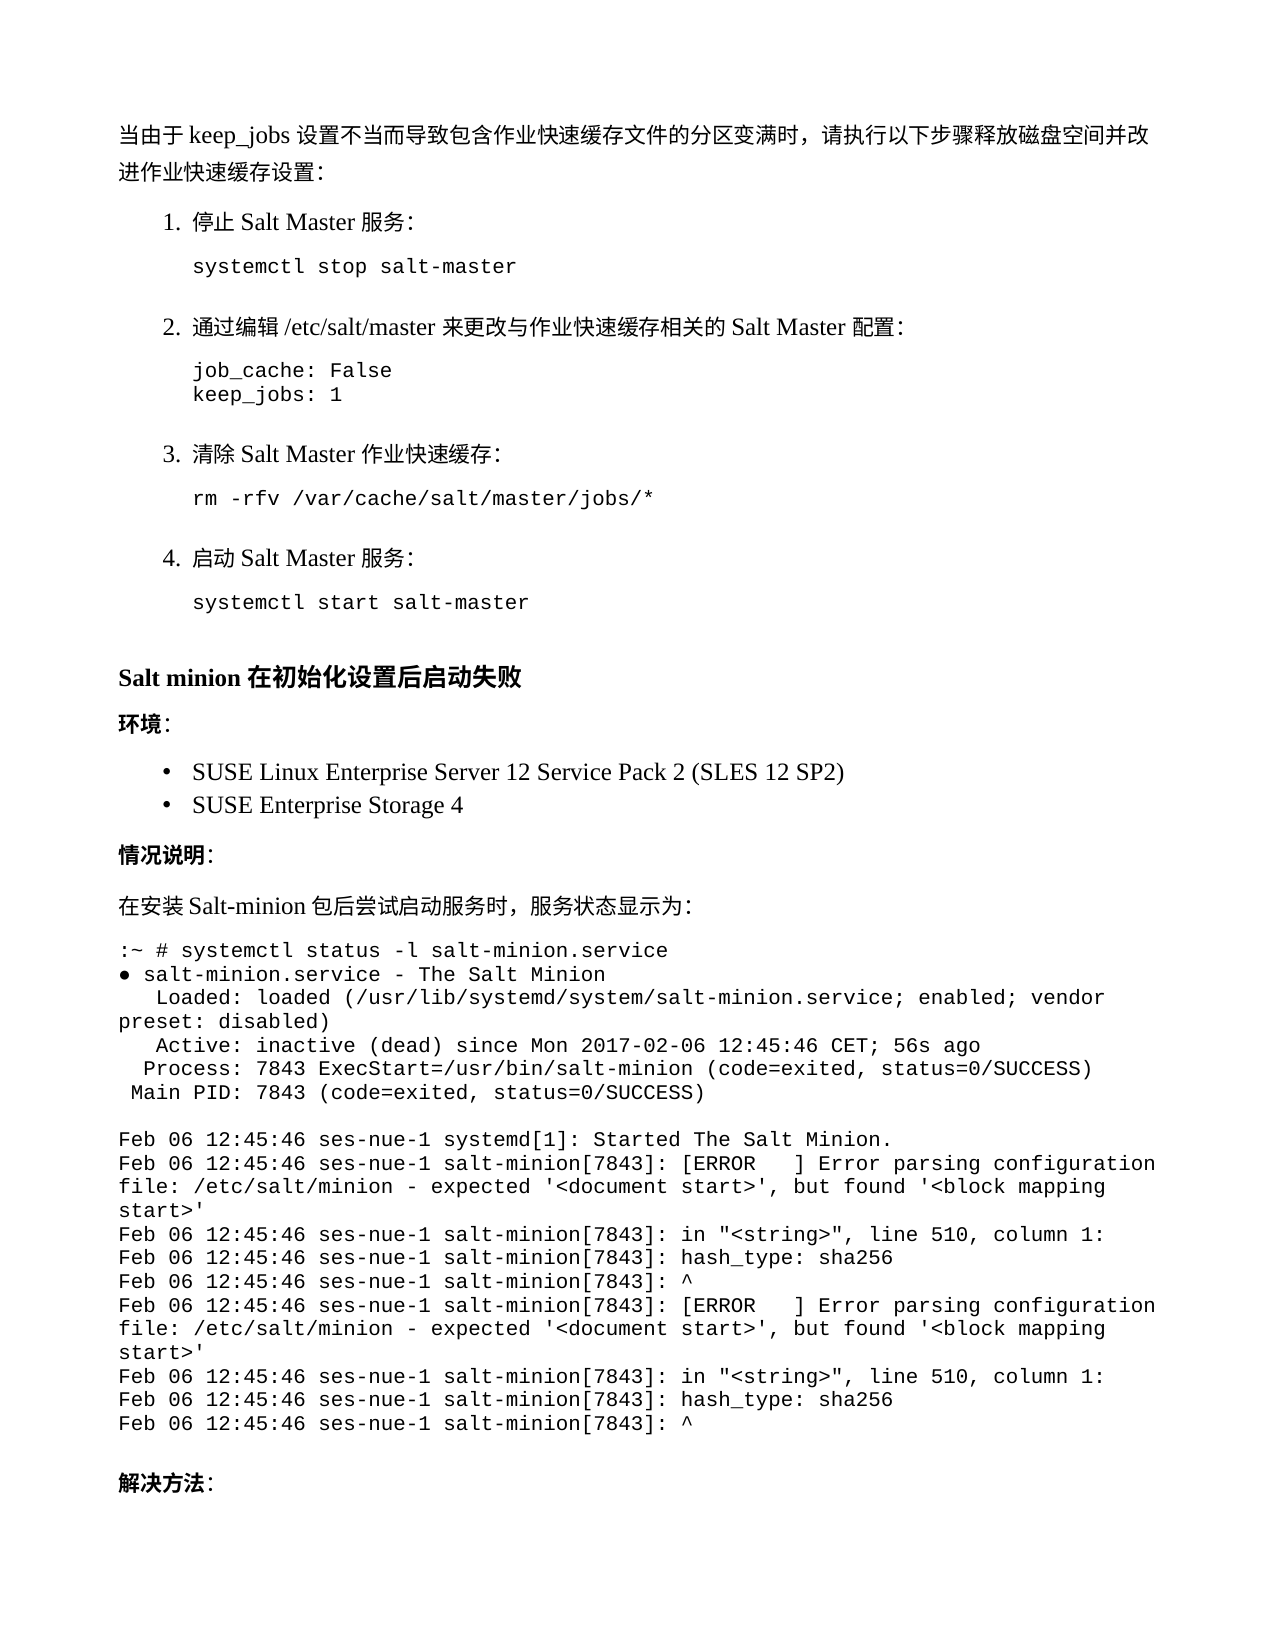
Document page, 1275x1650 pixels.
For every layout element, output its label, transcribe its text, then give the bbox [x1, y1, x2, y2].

list 启动 Salt Master 服务： [162, 541, 1157, 573]
text Feb 06 12:45:46 ses-nue-1 systemd[1]: Started The Salt Minion. [118, 1129, 1157, 1153]
text Loaded: loaded (/usr/lib/systemd/system/salt-minion.service; enabled; vendor preset: disabled) [118, 987, 1157, 1034]
list SUSE Enterprise Storage 4 [162, 791, 1157, 819]
text 当由于 keep_jobs 设置不当而导致包含作业快速缓存文件的分区变满时，请执行以下步骤释放磁盘空间并改进作业快速缓存设置： [118, 118, 1157, 186]
text Feb 06 12:45:46 ses-nue-1 salt-minion[7843]: hash_type: sha256 [118, 1389, 1157, 1413]
list 清除 Salt Master 作业快速缓存： [162, 437, 1157, 469]
text 解决方法： [118, 1466, 1157, 1498]
text ● salt-minion.service - The Salt Minion [118, 964, 1157, 987]
text Feb 06 12:45:46 ses-nue-1 salt-minion[7843]: in "<string>", line 510, column 1: [118, 1224, 1157, 1247]
text Feb 06 12:45:46 ses-nue-1 salt-minion[7843]: [ERROR ] Error parsing configuration file: /etc/salt/minion - expected '<document start>', but found '<block mapping start>' [118, 1295, 1157, 1366]
text Feb 06 12:45:46 ses-nue-1 salt-minion[7843]: in "<string>", line 510, column 1: [118, 1366, 1157, 1389]
text Feb 06 12:45:46 ses-nue-1 salt-minion[7843]: ^ [118, 1413, 1157, 1437]
text :~ # systemctl status -l salt-minion.service [118, 940, 1157, 964]
list SUSE Linux Enterprise Server 12 Service Pack 2 (SLES 12 SP2) [162, 757, 1157, 786]
text 在安装Salt-minion包后尝试启动服务时，服务状态显示为： [118, 889, 1157, 921]
text Feb 06 12:45:46 ses-nue-1 salt-minion[7843]: [ERROR ] Error parsing configuration file: /etc/salt/minion - expected '<document start>', but found '<block mapping start>' [118, 1153, 1157, 1224]
text keep_jobs: 1 [118, 384, 1157, 408]
text Feb 06 12:45:46 ses-nue-1 salt-minion[7843]: hash_type: sha256 [118, 1247, 1157, 1271]
text 环境： [118, 707, 1157, 738]
text systemctl stop salt-master [118, 256, 1157, 280]
text Process: 7843 ExecStart=/usr/bin/salt-minion (code=exited, status=0/SUCCESS) [118, 1058, 1157, 1082]
subtitle Salt minion 在初始化设置后启动失败 [118, 658, 1157, 694]
text Active: inactive (dead) since Mon 2017-02-06 12:45:46 CET; 56s ago [118, 1034, 1157, 1058]
text 情况说明： [118, 838, 1157, 870]
text rm -rfv /var/cache/salt/master/jobs/* [118, 488, 1157, 512]
list 通过编辑 /etc/salt/master 来更改与作业快速缓存相关的 Salt Master 配置： [162, 309, 1157, 341]
text Main PID: 7843 (code=exited, status=0/SUCCESS) [118, 1082, 1157, 1106]
text Feb 06 12:45:46 ses-nue-1 salt-minion[7843]: ^ [118, 1271, 1157, 1295]
text job_cache: False [118, 360, 1157, 384]
text systemctl start salt-master [118, 592, 1157, 616]
list 停止 Salt Master 服务： [162, 205, 1157, 237]
